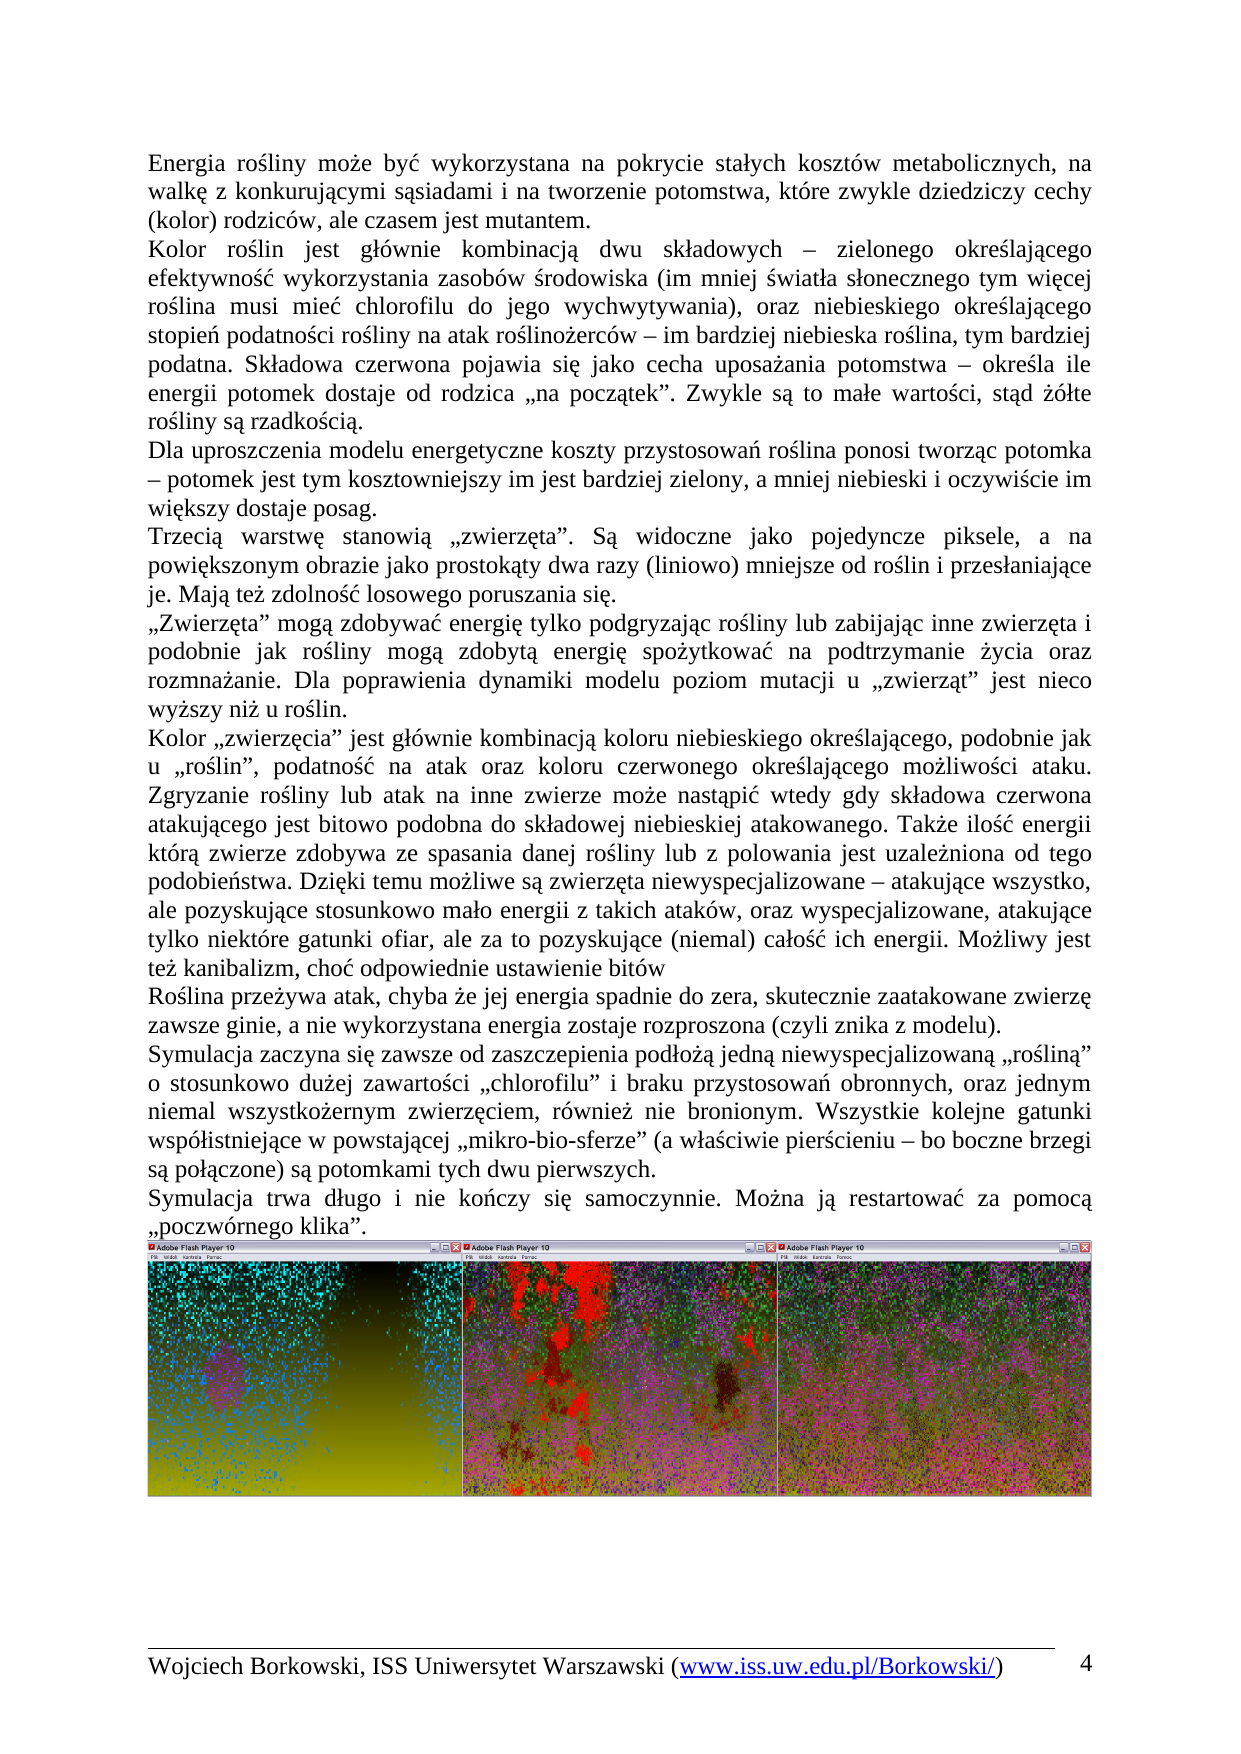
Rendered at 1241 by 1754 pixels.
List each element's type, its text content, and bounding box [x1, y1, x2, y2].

text Symulacja zaczyna się zawsze od zaszczepienia podłożą jedną niewyspecjalizowaną „rośliną” o stosunkowo dużej zawartości „chlorofilu” i braku przystosowań obronnych, oraz jednym niemal wszystkożernym zwierzęciem, również nie bronionym. Wszystkie kolejne gatunki współistniejące w powstającej „mikro-bio-sferze” (a właściwie pierścieniu – bo boczne brzegi są połączone) są potomkami tych dwu pierwszych. [148, 1039, 1093, 1183]
text Energia rośliny może być wykorzystana na pokrycie stałych kosztów metabolicznych, na walkę z konkurującymi sąsiadami i na tworzenie potomstwa, które zwykle dziedziczy cechy (kolor) rodziców, ale czasem jest mutantem. [148, 148, 1093, 234]
text Kolor roślin jest głównie kombinacją dwu składowych – zielonego określającego efektywność wykorzystania zasobów środowiska (im mniej światła słonecznego tym więcej roślina musi mieć chlorofilu do jego wychwytywania), oraz niebieskiego określającego stopień podatności rośliny na atak roślinożerców – im bardziej niebieska roślina, tym bardziej podatna. Składowa czerwona pojawia się jako cecha uposażania potomstwa – określa ile energii potomek dostaje od rodzica „na początek”. Zwykle są to małe wartości, stąd żółte rośliny są rzadkością. [148, 234, 1093, 435]
text Dla uproszczenia modelu energetyczne koszty przystosowań roślina ponosi tworząc potomka – potomek jest tym kosztowniejszy im jest bardziej zielony, a mniej niebieski i oczywiście im większy dostaje posag. [148, 435, 1093, 521]
text „Zwierzęta” mogą zdobywać energię tylko podgryzając rośliny lub zabijając inne zwierzęta i podobnie jak rośliny mogą zdobytą energię spożytkować na podtrzymanie życia oraz rozmnażanie. Dla poprawienia dynamiki modelu poziom mutacji u „zwierząt” jest nieco wyższy niż u roślin. [148, 608, 1093, 723]
picture [147, 1240, 1092, 1497]
text Kolor „zwierzęcia” jest głównie kombinacją koloru niebieskiego określającego, podobnie jak u „roślin”, podatność na atak oraz koloru czerwonego określającego możliwości ataku. Zgryzanie rośliny lub atak na inne zwierze może nastąpić wtedy gdy składowa czerwona atakującego jest bitowo podobna do składowej niebieskiej atakowanego. Także ilość energii którą zwierze zdobywa ze spasania danej rośliny lub z polowania jest uzależniona od tego podobieństwa. Dzięki temu możliwe są zwierzęta niewyspecjalizowane – atakujące wszystko, ale pozyskujące stosunkowo mało energii z takich ataków, oraz wyspecjalizowane, atakujące tylko niektóre gatunki ofiar, ale za to pozyskujące (niemal) całość ich energii. Możliwy jest też kanibalizm, choć odpowiednie ustawienie bitów [148, 723, 1093, 981]
text Symulacja trwa długo i nie kończy się samoczynnie. Można ją restartować za pomocą „poczwórnego klika”. [148, 1183, 1093, 1240]
text Trzecią warstwę stanowią „zwierzęta”. Są widoczne jako pojedyncze piksele, a na powiększonym obrazie jako prostokąty dwa razy (liniowo) mniejsze od roślin i przesłaniające je. Mają też zdolność losowego poruszania się. [148, 521, 1093, 608]
text Roślina przeżywa atak, chyba że jej energia spadnie do zera, skutecznie zaatakowane zwierzę zawsze ginie, a nie wykorzystana energia zostaje rozproszona (czyli znika z modelu). [148, 981, 1093, 1039]
